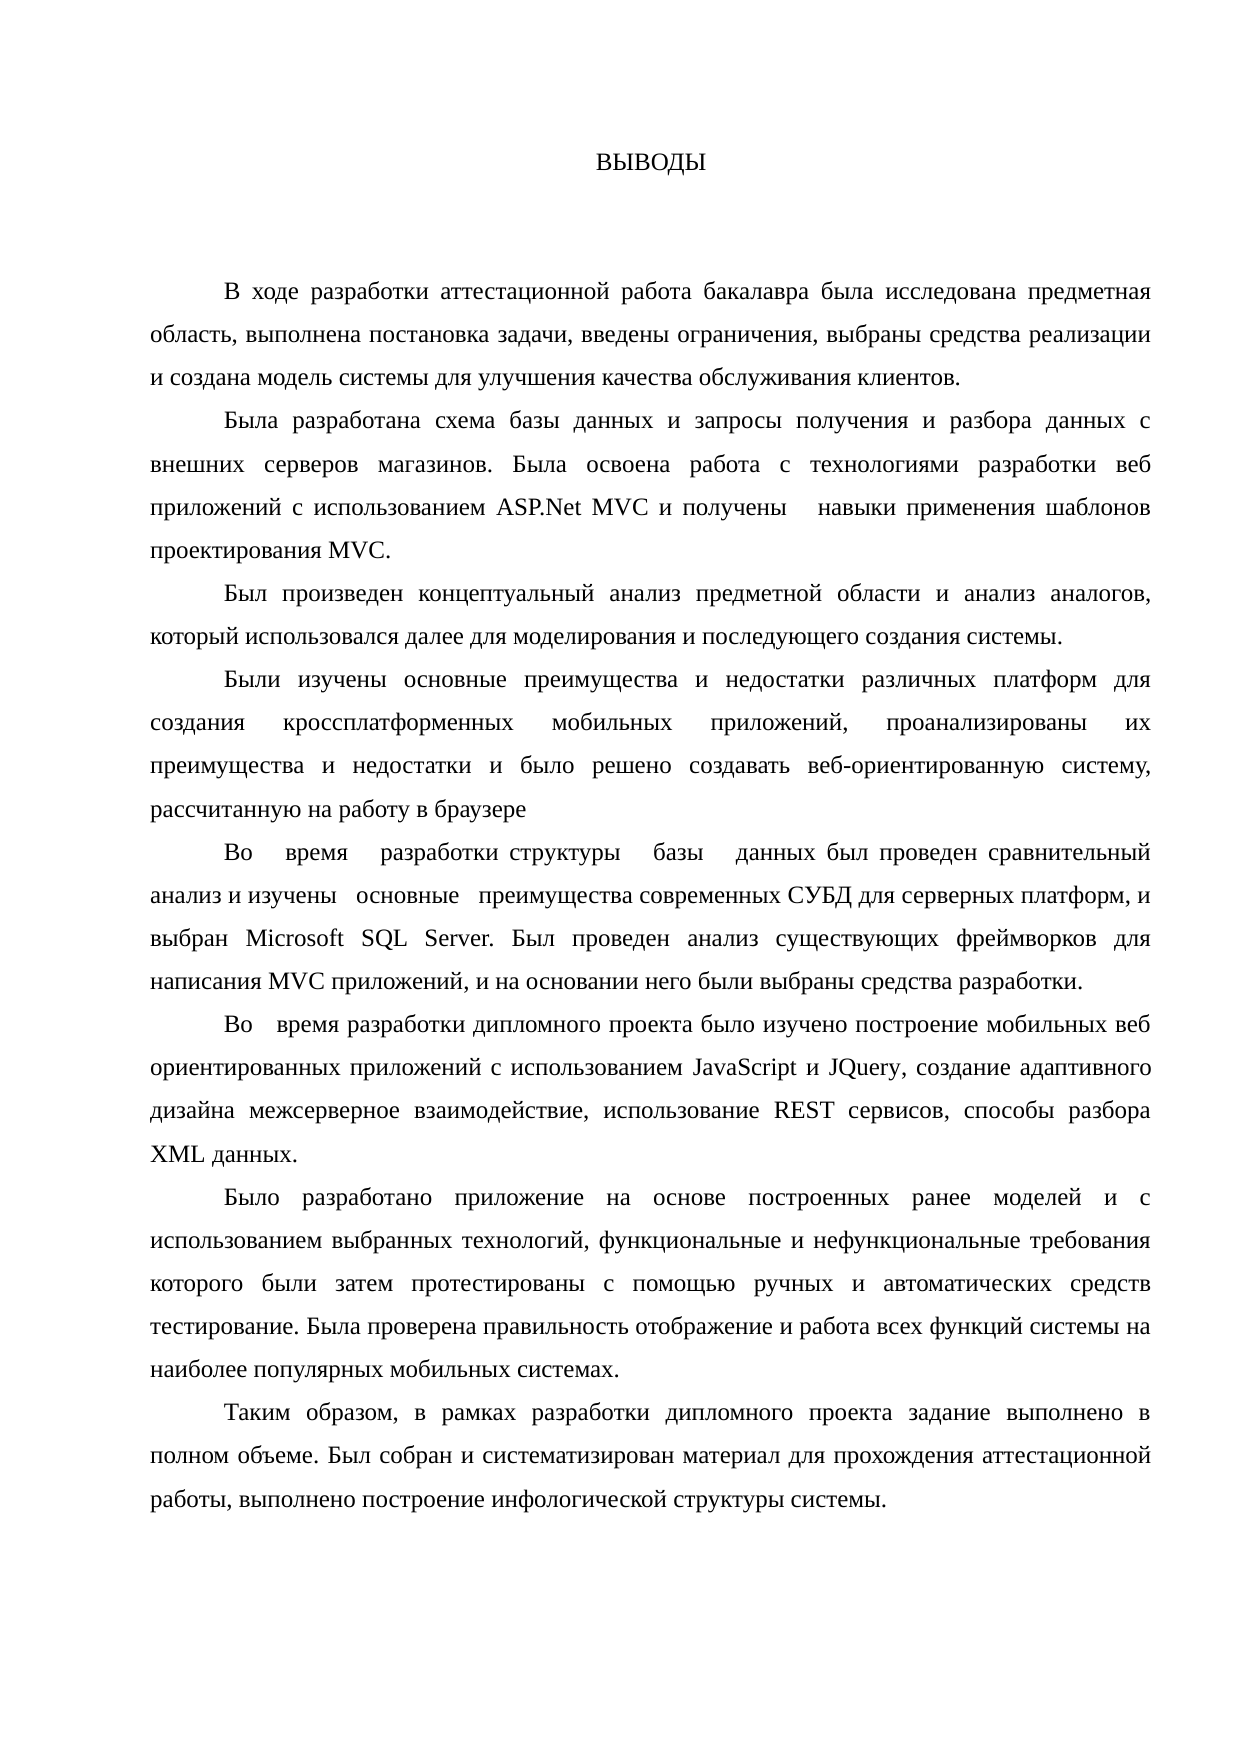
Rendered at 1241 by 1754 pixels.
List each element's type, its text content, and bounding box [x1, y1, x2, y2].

text Были изучены основные преимущества и недостатки различных платформ для создания кроссплатформенных мобильных приложений, проанализированы их преимущества и недостатки и было решено создавать веб-ориентированную систему, рассчитанную на работу в браузере [150, 664, 1152, 822]
text В ходе разработки аттестационной работа бакалавра была исследована предметная область, выполнена постановка задачи, введены ограничения, выбраны средства реализации и создана модель системы для улучшения качества обслуживания клиентов. [150, 276, 1152, 391]
text Во время разработки структуры базы данных был проведен сравнительный анализ и изучены основные преимущества современных СУБД для серверных платформ, и выбран Microsoft SQL Server. Был проведен анализ существующих фреймворков для написания MVC приложений, и на основании него были выбраны средства разработки. [150, 837, 1152, 995]
text Было разработано приложение на основе построенных ранее моделей и с использованием выбранных технологий, функциональные и нефункциональные требования которого были затем протестированы с помощью ручных и автоматических средств тестирование. Была проверена правильность отображение и работа всех функций системы на наиболее популярных мобильных системах. [150, 1182, 1152, 1383]
text Был произведен концептуальный анализ предметной области и анализ аналогов, который использовался далее для моделирования и последующего создания системы. [150, 578, 1152, 650]
text Во время разработки дипломного проекта было изучено построение мобильных веб ориентированных приложений с использованием JavaScript и JQuery, создание адаптивного дизайна межсерверное взаимодействие, использование REST сервисов, способы разбора XML данных. [150, 1009, 1152, 1167]
text Таким образом, в рамках разработки дипломного проекта задание выполнено в полном объеме. Был собран и систематизирован материал для прохождения аттестационной работы, выполнено построение инфологической структуры системы. [150, 1397, 1152, 1512]
text ВЫВОДЫ [150, 147, 1152, 176]
text Была разработана схема базы данных и запросы получения и разбора данных с внешних серверов магазинов. Была освоена работа с технологиями разработки веб приложений с использованием ASP.Net MVC и получены навыки применения шаблонов проектирования MVС. [150, 406, 1152, 564]
